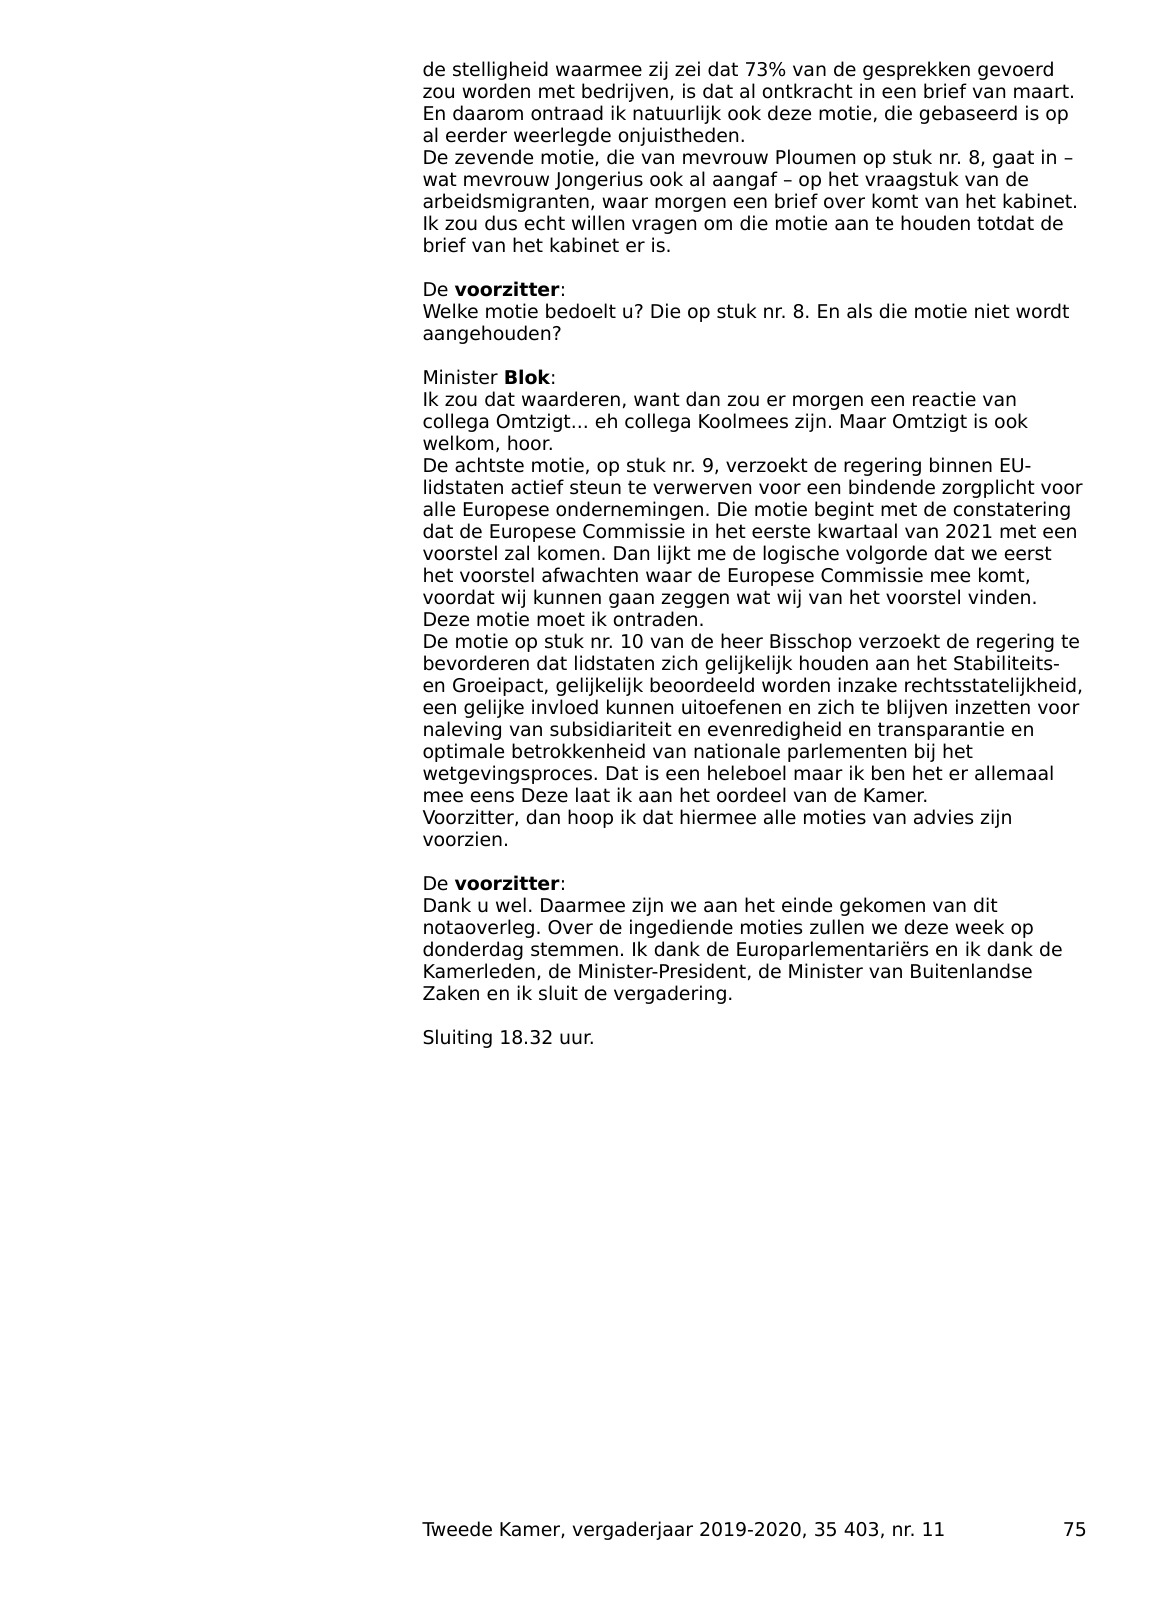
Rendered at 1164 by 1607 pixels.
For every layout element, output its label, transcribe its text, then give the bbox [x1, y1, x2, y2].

text Welke motie bedoelt u? Die op stuk nr. 8. En als die motie niet wordt aangehouden? [422, 301, 1087, 345]
text De voorzitter: [422, 279, 1087, 301]
text De achtste motie, op stuk nr. 9, verzoekt de regering binnen EU-lidstaten actief steun te verwerven voor een bindende zorgplicht voor alle Europese ondernemingen. Die motie begint met de constatering dat de Europese Commissie in het eerste kwartaal van 2021 met een voorstel zal komen. Dan lijkt me de logische volgorde dat we eerst het voorstel afwachten waar de Europese Commissie mee komt, voordat wij kunnen gaan zeggen wat wij van het voorstel vinden. Deze motie moet ik ontraden. [422, 455, 1087, 631]
text Minister Blok: [422, 367, 1087, 389]
text Dank u wel. Daarmee zijn we aan het einde gekomen van dit notaoverleg. Over de ingediende moties zullen we deze week op donderdag stemmen. Ik dank de Europarlementariërs en ik dank de Kamerleden, de Minister-President, de Minister van Buitenlandse Zaken en ik sluit de vergadering. [422, 895, 1087, 1005]
text De motie op stuk nr. 10 van de heer Bisschop verzoekt de regering te bevorderen dat lidstaten zich gelijkelijk houden aan het Stabiliteits- en Groeipact, gelijkelijk beoordeeld worden inzake rechtsstatelijkheid, een gelijke invloed kunnen uitoefenen en zich te blijven inzetten voor naleving van subsidiariteit en evenredigheid en transparantie en optimale betrokkenheid van nationale parlementen bij het wetgevingsproces. Dat is een heleboel maar ik ben het er allemaal mee eens Deze laat ik aan het oordeel van de Kamer. [422, 631, 1087, 807]
text De voorzitter: [422, 873, 1087, 895]
text De zevende motie, die van mevrouw Ploumen op stuk nr. 8, gaat in – wat mevrouw Jongerius ook al aangaf – op het vraagstuk van de arbeidsmigranten, waar morgen een brief over komt van het kabinet. Ik zou dus echt willen vragen om die motie aan te houden totdat de brief van het kabinet er is. [422, 147, 1087, 257]
text Sluiting 18.32 uur. [422, 1027, 1087, 1049]
text Voorzitter, dan hoop ik dat hiermee alle moties van advies zijn voorzien. [422, 807, 1087, 851]
text Ik zou dat waarderen, want dan zou er morgen een reactie van collega Omtzigt... eh collega Koolmees zijn. Maar Omtzigt is ook welkom, hoor. [422, 389, 1087, 455]
text de stelligheid waarmee zij zei dat 73% van de gesprekken gevoerd zou worden met bedrijven, is dat al ontkracht in een brief van maart. En daarom ontraad ik natuurlijk ook deze motie, die gebaseerd is op al eerder weerlegde onjuistheden. [422, 59, 1087, 147]
